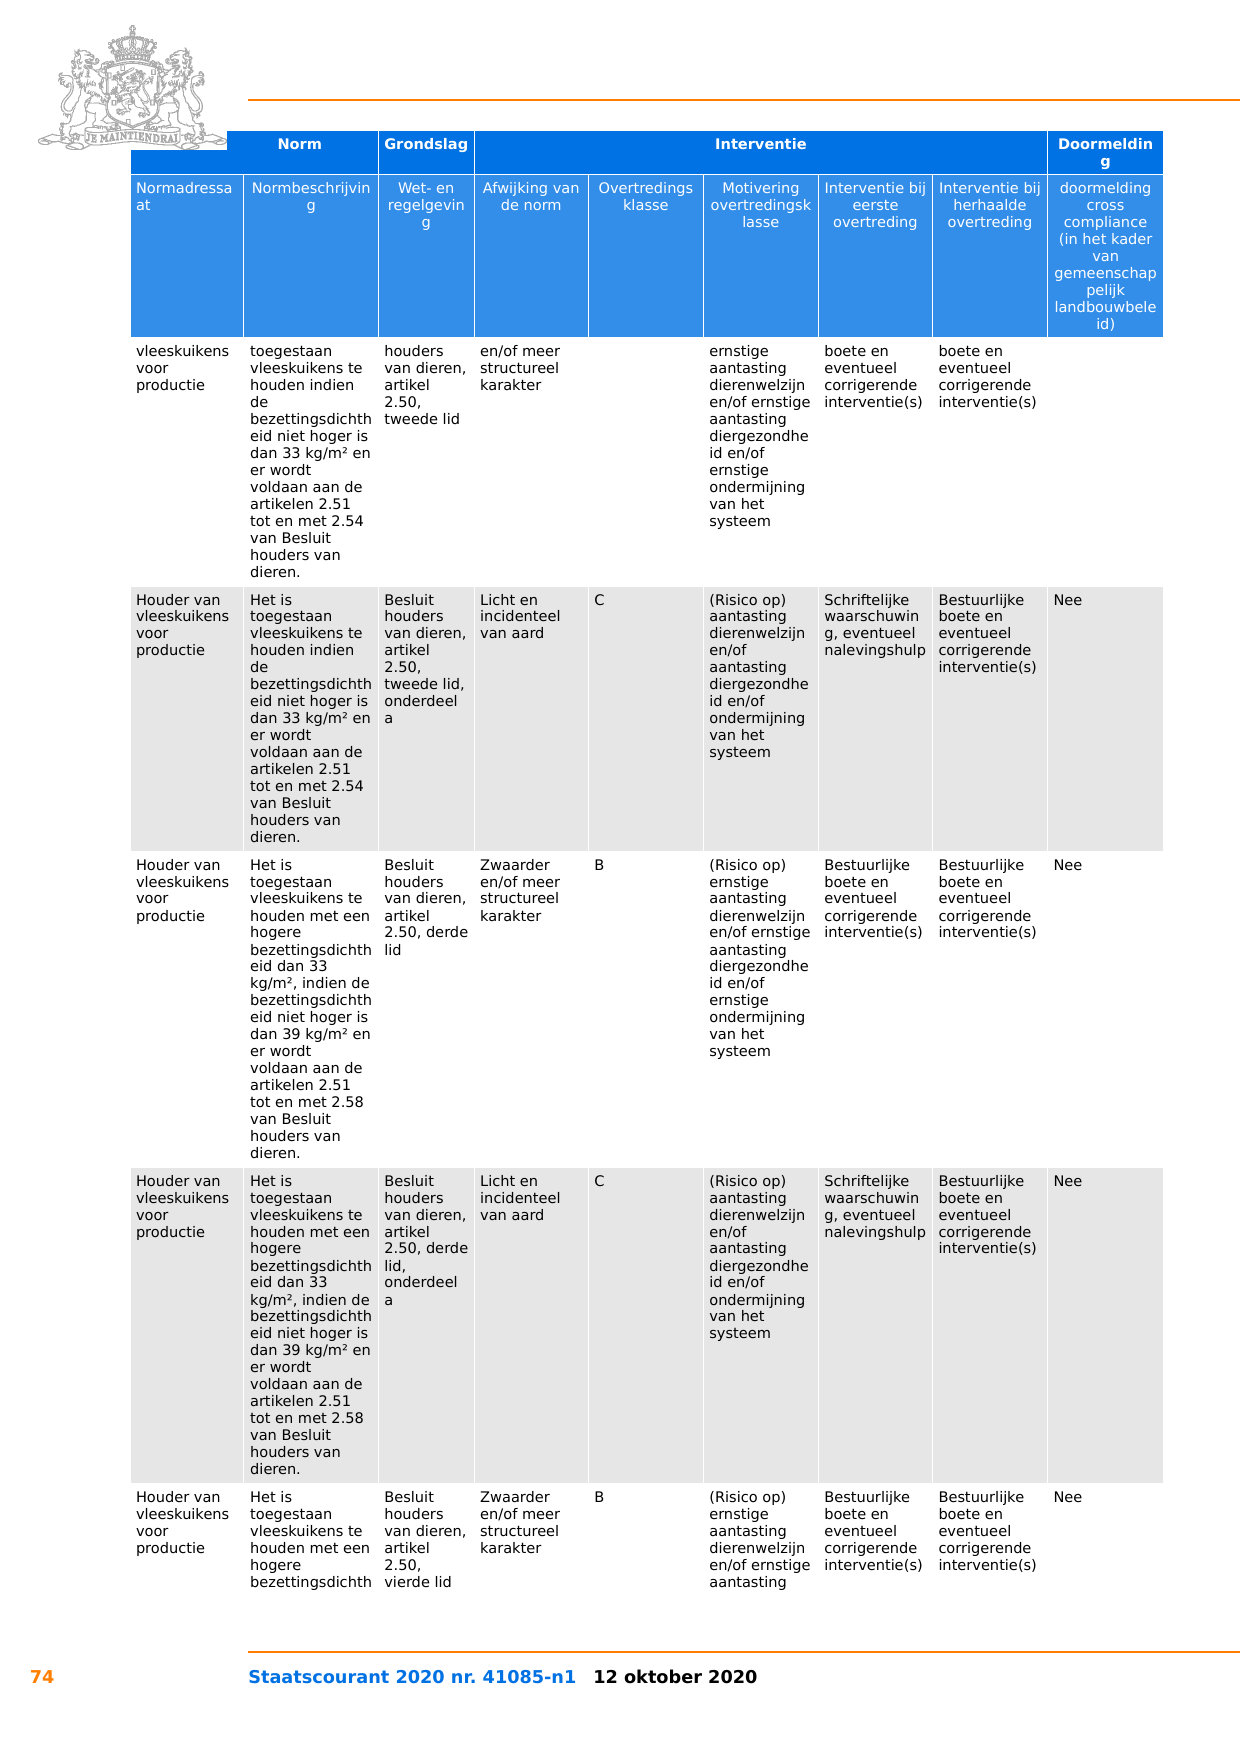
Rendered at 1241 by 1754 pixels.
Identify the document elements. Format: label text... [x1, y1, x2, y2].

table_cell Houder van vleeskuikens voor productie [131, 1484, 243, 1595]
table_cell boete en eventueel corrigerende interventie(s) [819, 339, 932, 586]
table_cell Houder van vleeskuikens voor productie [131, 587, 243, 851]
table_cell Licht en incidenteel van aard [475, 587, 588, 851]
table_cell Nee [1048, 852, 1163, 1167]
table_cell Besluit houders van dieren, artikel 2.50, derde lid [379, 852, 474, 1167]
table_cell Afwijking van de norm [475, 175, 588, 337]
table_cell Normadressaat [131, 175, 243, 337]
picture [38, 25, 227, 150]
table_cell Interventie bij herhaalde overtreding [933, 175, 1047, 337]
table_cell Zwaarder en/of meer structureel karakter [475, 1484, 588, 1595]
table_cell C [589, 1168, 703, 1483]
table_cell Houder van vleeskuikens voor productie [131, 852, 243, 1167]
table_cell Overtredingsklasse [589, 175, 703, 337]
table_cell Schriftelijke waarschuwing, eventueel nalevingshulp [819, 1168, 932, 1483]
table_cell Interventie bij eerste overtreding [819, 175, 932, 337]
table_cell Bestuurlijke boete en eventueel corrigerende interventie(s) [933, 852, 1047, 1167]
table_cell (Risico op) aantasting dierenwelzijn en/of aantasting diergezondheid en/of ondermijning van het systeem [704, 1168, 818, 1483]
table_cell (Risico op) aantasting dierenwelzijn en/of aantasting diergezondheid en/of ondermijning van het systeem [704, 587, 818, 851]
table_cell Schriftelijke waarschuwing, eventueel nalevingshulp [819, 587, 932, 851]
table_cell Bestuurlijke boete en eventueel corrigerende interventie(s) [933, 1484, 1047, 1595]
table_header Grondslag [379, 131, 474, 174]
table_cell Besluit houders van dieren, artikel 2.50, derde lid, onderdeel a [379, 1168, 474, 1483]
table_cell Het is toegestaan vleeskuikens te houden met een hogere bezettingsdichth [244, 1484, 378, 1595]
table_cell Motivering overtredingsklasse [704, 175, 818, 337]
table_cell Bestuurlijke boete en eventueel corrigerende interventie(s) [819, 852, 932, 1167]
table_cell Het is toegestaan vleeskuikens te houden indien de bezettingsdichtheid niet hoger is dan 33 kg/m² en er wordt voldaan aan de artikelen 2.51 tot en met 2.54 van Besluit houders van dieren. [244, 587, 378, 851]
table_cell (Risico op) ernstige aantasting dierenwelzijn en/of ernstige aantasting [704, 1484, 818, 1595]
table_cell vleeskuikens voor productie [131, 339, 243, 586]
table_cell Bestuurlijke boete en eventueel corrigerende interventie(s) [933, 1168, 1047, 1483]
table_cell doormelding cross compliance (in het kader van gemeenschappelijk landbouwbeleid) [1048, 175, 1163, 337]
table_cell Besluit houders van dieren, artikel 2.50, tweede lid, onderdeel a [379, 587, 474, 851]
table_header Doormelding [1048, 131, 1163, 174]
table_cell Het is toegestaan vleeskuikens te houden met een hogere bezettingsdichtheid dan 33 kg/m², indien de bezettingsdichtheid niet hoger is dan 39 kg/m² en er wordt voldaan aan de artikelen 2.51 tot en met 2.58 van Besluit houders van dieren. [244, 1168, 378, 1483]
table_cell Nee [1048, 1168, 1163, 1483]
table_header Norm [131, 131, 378, 174]
table_cell Nee [1048, 1484, 1163, 1595]
table_cell Normbeschrijving [244, 175, 378, 337]
table_cell Wet- en regelgeving [379, 175, 474, 337]
table_cell Licht en incidenteel van aard [475, 1168, 588, 1483]
table_cell B [589, 852, 703, 1167]
table_cell houders van dieren, artikel 2.50, tweede lid [379, 339, 474, 586]
table_cell Besluit houders van dieren, artikel 2.50, vierde lid [379, 1484, 474, 1595]
table_cell B [589, 1484, 703, 1595]
table_cell Nee [1048, 587, 1163, 851]
table_cell Zwaarder en/of meer structureel karakter [475, 852, 588, 1167]
table_cell Bestuurlijke boete en eventueel corrigerende interventie(s) [933, 587, 1047, 851]
table_cell (Risico op) ernstige aantasting dierenwelzijn en/of ernstige aantasting diergezondheid en/of ernstige ondermijning van het systeem [704, 852, 818, 1167]
table_cell Het is toegestaan vleeskuikens te houden met een hogere bezettingsdichtheid dan 33 kg/m², indien de bezettingsdichtheid niet hoger is dan 39 kg/m² en er wordt voldaan aan de artikelen 2.51 tot en met 2.58 van Besluit houders van dieren. [244, 852, 378, 1167]
table_cell Houder van vleeskuikens voor productie [131, 1168, 243, 1483]
table_cell en/of meer structureel karakter [475, 339, 588, 586]
table_cell ernstige aantasting dierenwelzijn en/of ernstige aantasting diergezondheid en/of ernstige ondermijning van het systeem [704, 339, 818, 586]
table_cell [589, 339, 703, 586]
table_cell C [589, 587, 703, 851]
table_cell [1048, 339, 1163, 586]
table_cell Bestuurlijke boete en eventueel corrigerende interventie(s) [819, 1484, 932, 1595]
table_cell boete en eventueel corrigerende interventie(s) [933, 339, 1047, 586]
table_header Interventie [475, 131, 1047, 174]
table_cell toegestaan vleeskuikens te houden indien de bezettingsdichtheid niet hoger is dan 33 kg/m² en er wordt voldaan aan de artikelen 2.51 tot en met 2.54 van Besluit houders van dieren. [244, 339, 378, 586]
